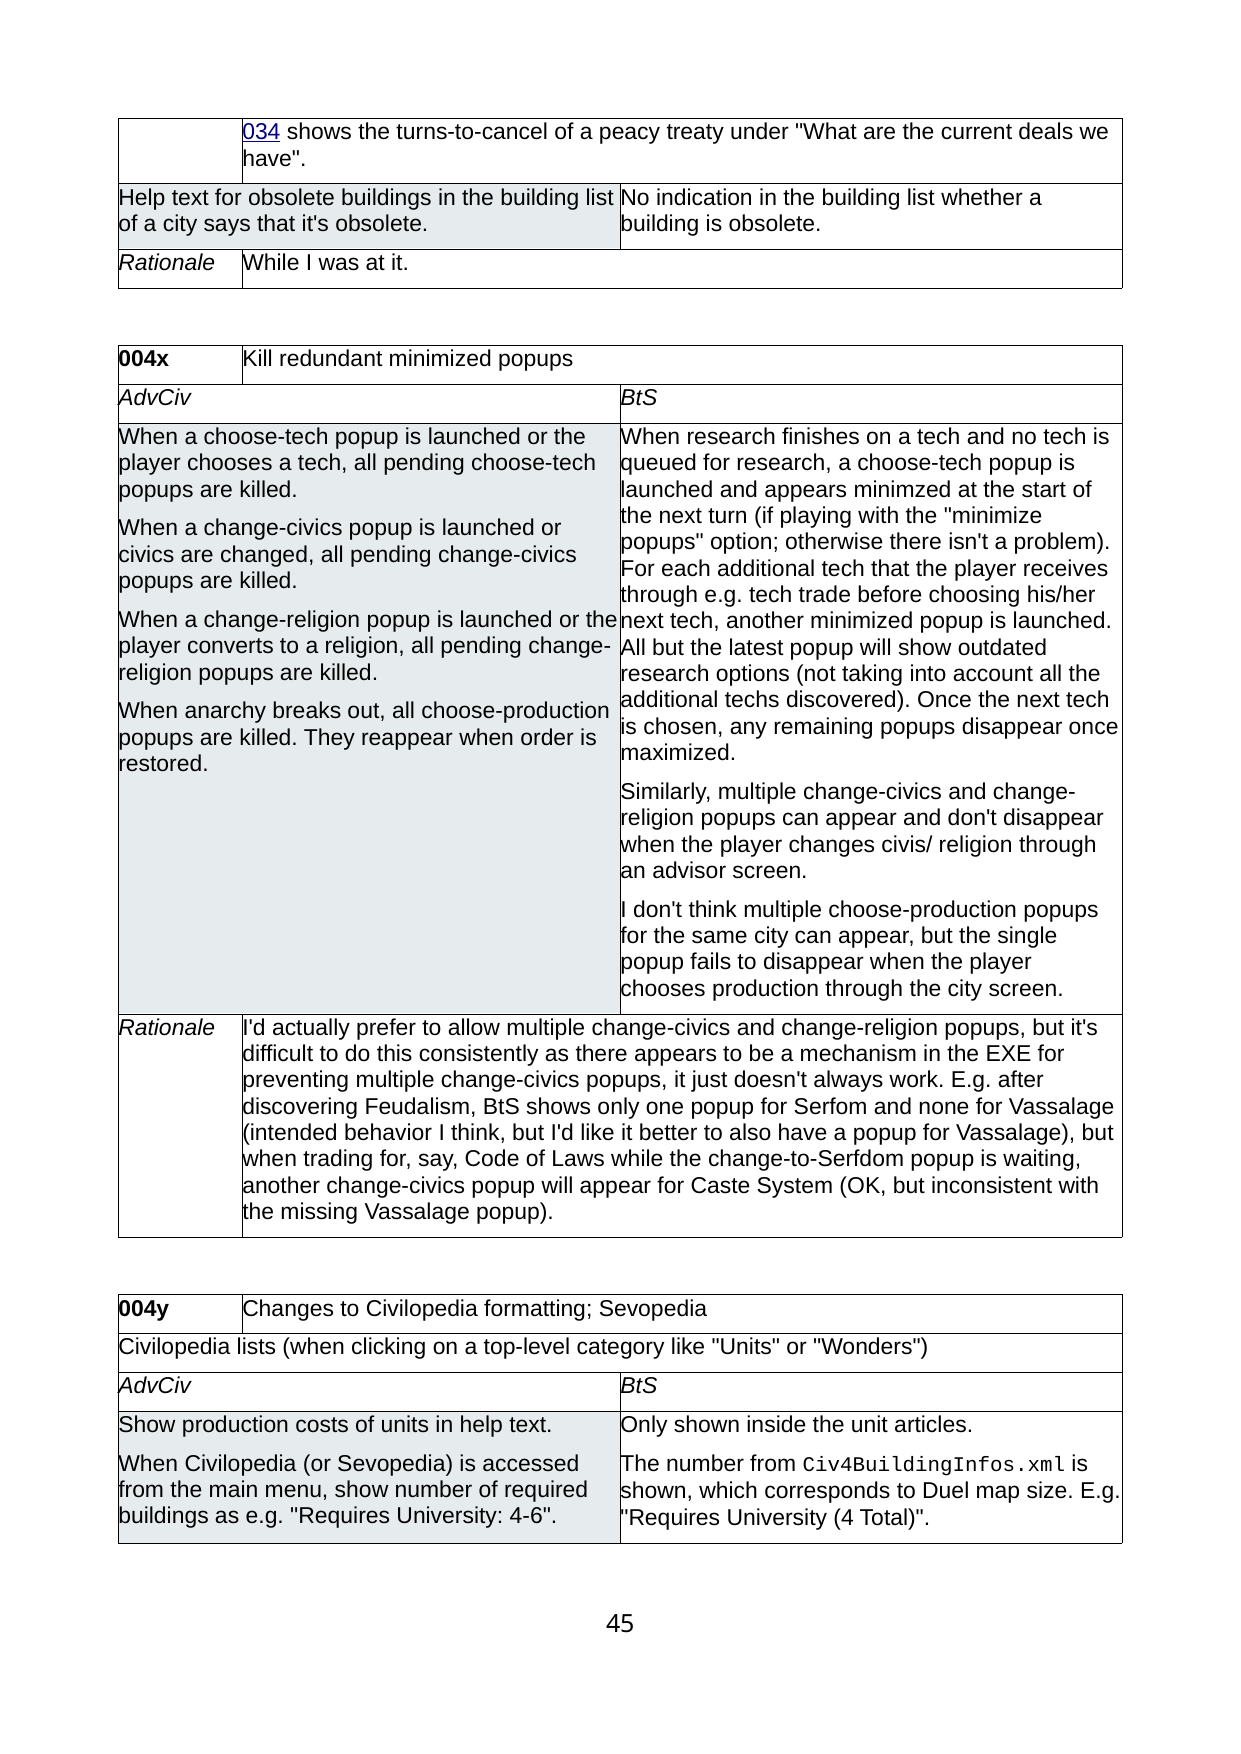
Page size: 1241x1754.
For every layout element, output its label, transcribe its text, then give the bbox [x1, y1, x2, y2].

table_header 004y [119, 1295, 242, 1333]
table_cell Help text for obsolete buildings in the building list of a city says that it's obsolete. [119, 184, 620, 248]
table_cell Rationale [119, 1015, 242, 1237]
table_cell I'd actually prefer to allow multiple change-civics and change-religion popups, but it's difficult to do this consistently as there appears to be a mechanism in the EXE for preventing multiple change-civics popups, it just doesn't always work. E.g. after discovering Feudalism, BtS shows only one popup for Serfom and none for Vassalage (intended behavior I think, but I'd like it better to also have a popup for Vassalage), but when trading for, say, Code of Laws while the change-to-Serfdom popup is waiting, another change-civics popup will appear for Caste System (OK, but inconsistent with the missing Vassalage popup). [243, 1015, 1122, 1237]
table_cell While I was at it. [243, 250, 1122, 287]
table_header 004x [119, 346, 242, 384]
table_cell 034 shows the turns-to-cancel of a peacy treaty under "What are the current deals we have". [243, 119, 1122, 183]
table_cell Rationale [119, 250, 242, 287]
table_cell AdvCiv [119, 1373, 620, 1411]
table_header Kill redundant minimized popups [243, 346, 1122, 384]
table_cell BtS [621, 385, 1122, 423]
table_cell BtS [621, 1373, 1122, 1411]
table_cell When a choose-tech popup is launched or the player chooses a tech, all pending choose-tech popups are killed. When a change-civics popup is launched or civics are changed, all pending change-civics popups are killed. When a change-religion popup is launched or the player converts to a religion, all pending change-religion popups are killed. When anarchy breaks out, all choose-production popups are killed. They reappear when order is restored. [119, 424, 620, 1013]
table_cell Civilopedia lists (when clicking on a top-level category like "Units" or "Wonders") [119, 1334, 1122, 1372]
table_cell AdvCiv [119, 385, 620, 423]
table_header Changes to Civilopedia formatting; Sevopedia [243, 1295, 1122, 1333]
table_cell [119, 119, 242, 183]
table_cell Only shown inside the unit articles. The number from Civ4BuildingInfos.xml is shown, which corresponds to Duel map size. E.g. "Requires University (4 Total)". [621, 1412, 1122, 1543]
table_cell When research finishes on a tech and no tech is queued for research, a choose-tech popup is launched and appears minimzed at the start of the next turn (if playing with the "minimize popups" option; otherwise there isn't a problem). For each additional tech that the player receives through e.g. tech trade before choosing his/her next tech, another minimized popup is launched. All but the latest popup will show outdated research options (not taking into account all the additional techs discovered). Once the next tech is chosen, any remaining popups disappear once maximized. Similarly, multiple change-civics and change-religion popups can appear and don't disappear when the player changes civis/ religion through an advisor screen. I don't think multiple choose-production popups for the same city can appear, but the single popup fails to disappear when the player chooses production through the city screen. [621, 424, 1122, 1013]
table_cell No indication in the building list whether a building is obsolete. [621, 184, 1122, 248]
table_cell Show production costs of units in help text. When Civilopedia (or Sevopedia) is accessed from the main menu, show number of required buildings as e.g. "Requires University: 4-6". [119, 1412, 620, 1543]
